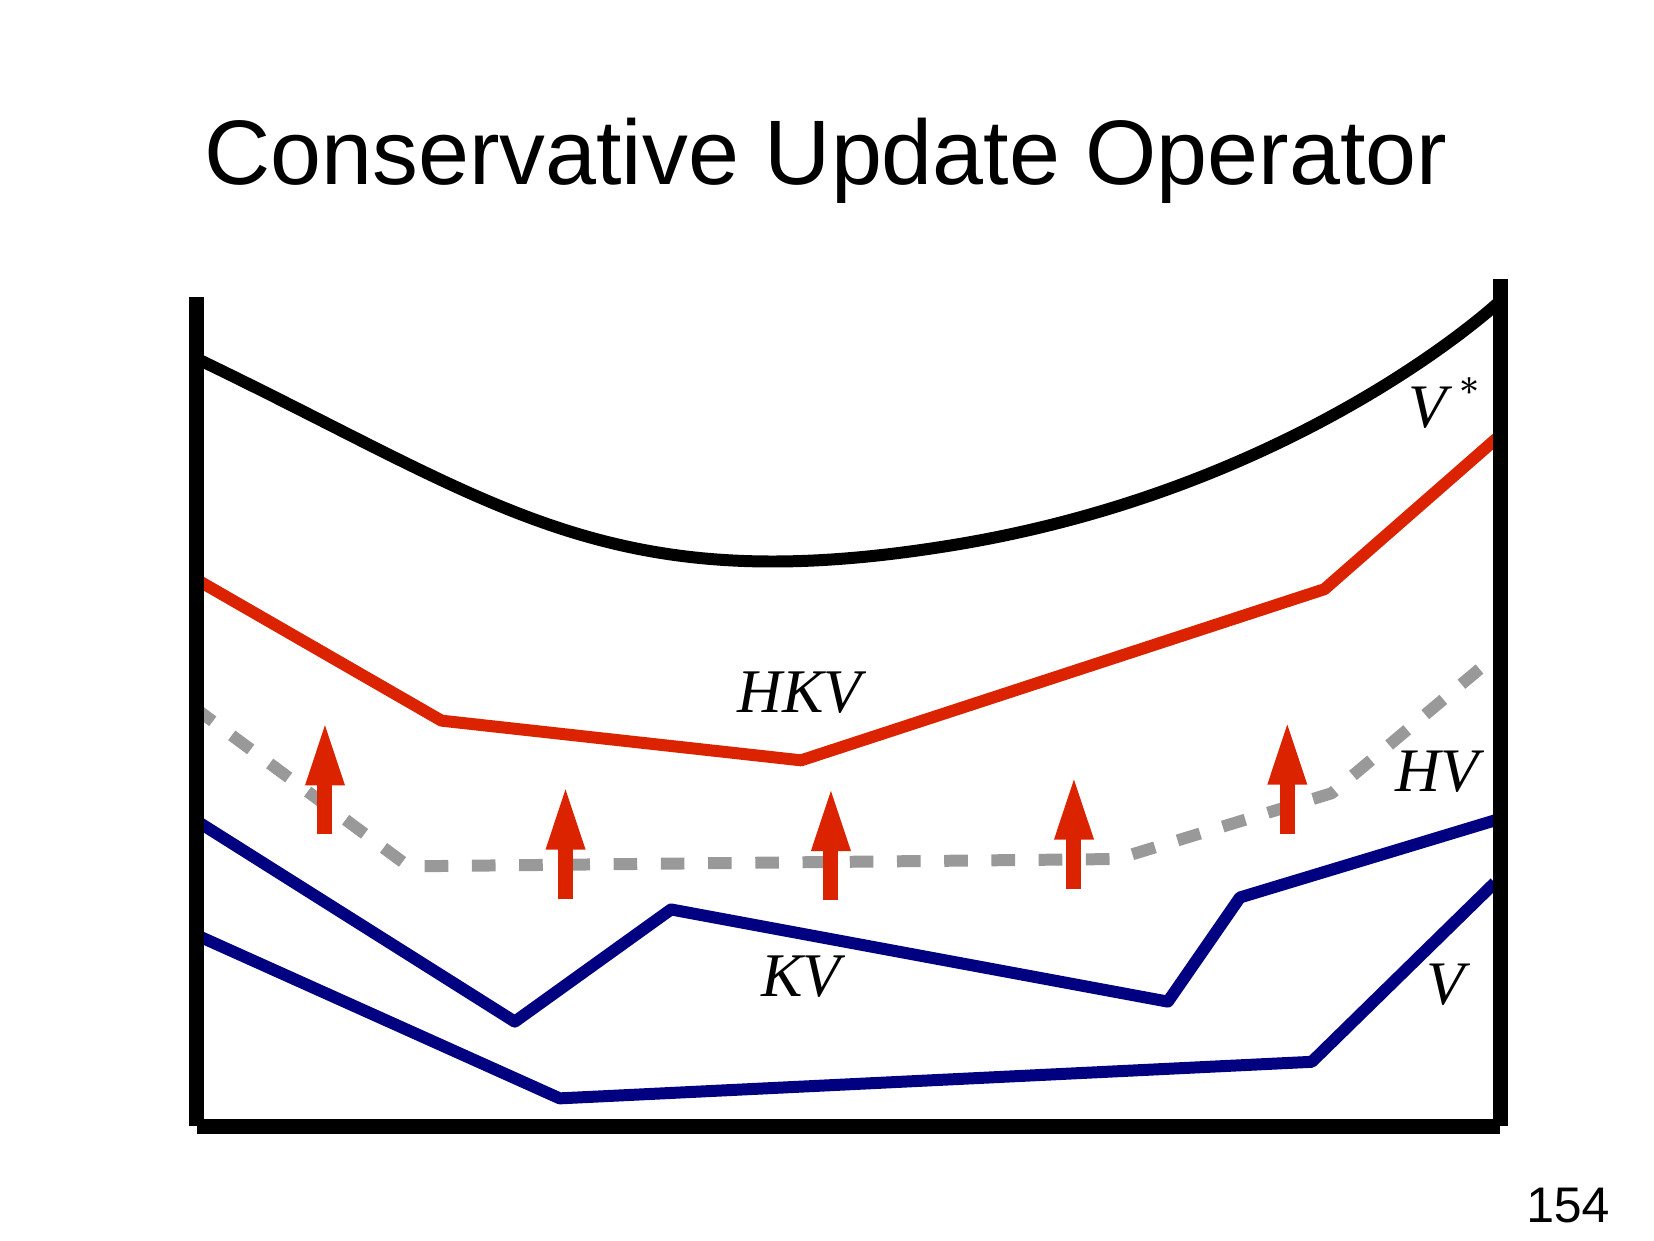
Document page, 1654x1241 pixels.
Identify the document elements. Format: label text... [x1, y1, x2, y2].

chart [1402, 363, 1489, 442]
title Conservative Update Operator [82, 49, 1571, 257]
chart [1420, 948, 1470, 1017]
chart [750, 940, 845, 1009]
chart [1384, 735, 1484, 805]
chart [726, 656, 866, 726]
